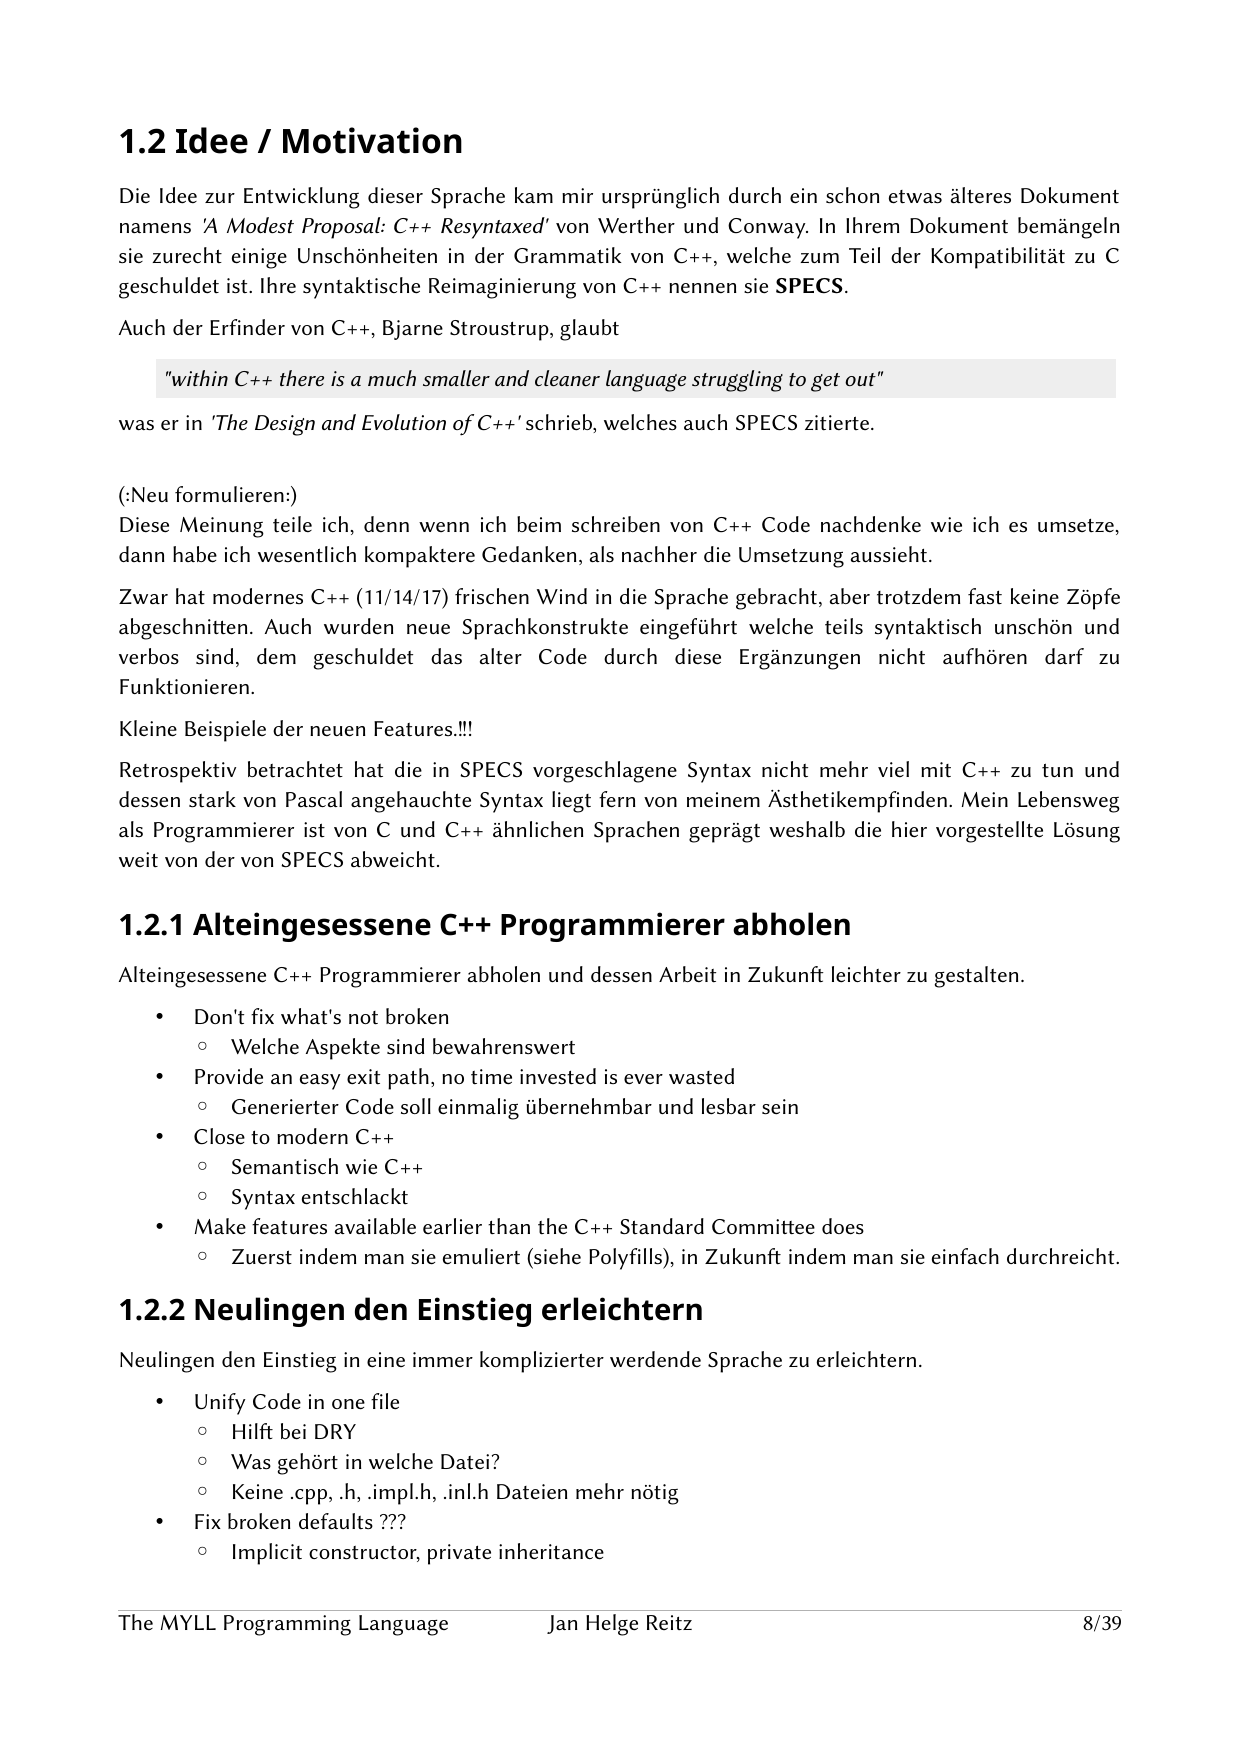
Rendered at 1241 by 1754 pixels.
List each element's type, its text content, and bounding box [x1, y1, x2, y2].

list Provide an easy exit path, no time invested is ever wasted [156, 1064, 1122, 1090]
list Implicit constructor, private inheritance [193, 1539, 1122, 1565]
list Zuerst indem man sie emuliert (siehe Polyfills), in Zukunft indem man sie einfach durchreicht. [193, 1244, 1122, 1270]
list Welche Aspekte sind bewahrenswert [193, 1034, 1122, 1060]
text Diese Meinung teile ich, denn wenn ich beim schreiben von C++ Code nachdenke wie ich es umsetze, dann habe ich wesentlich kompaktere Gedanken, als nachher die Umsetzung aussieht. [118, 512, 1122, 568]
text Neulingen den Einstieg in eine immer komplizierter werdende Sprache zu erleichtern. [118, 1347, 1122, 1373]
list Semantisch wie C++ [193, 1154, 1122, 1180]
subtitle Neulingen den Einstieg erleichtern [118, 1288, 1122, 1328]
list Don't fix what's not broken [156, 1004, 1122, 1030]
list Hilft bei DRY [193, 1419, 1122, 1445]
list Syntax entschlackt [193, 1184, 1122, 1210]
list Fix broken defaults ??? [156, 1509, 1122, 1535]
text (:Neu formulieren:) [118, 482, 1122, 508]
text was er in 'The Design and Evolution of C++' schrieb, welches auch SPECS zitierte. [118, 410, 1122, 436]
list Close to modern C++ [156, 1124, 1122, 1150]
text Zwar hat modernes C++ (11/14/17) frischen Wind in die Sprache gebracht, aber trotzdem fast keine Zöpfe abgeschnitten. Auch wurden neue Sprachkonstrukte eingeführt welche teils syntaktisch unschön und verbos sind, dem geschuldet das alter Code durch diese Ergänzungen nicht aufhören darf zu Funktionieren. [118, 584, 1122, 700]
text Retrospektiv betrachtet hat die in SPECS vorgeschlagene Syntax nicht mehr viel mit C++ zu tun und dessen stark von Pascal angehauchte Syntax liegt fern von meinem Ästhetikempfinden. Mein Lebensweg als Programmierer ist von C und C++ ähnlichen Sprachen geprägt weshalb die hier vorgestellte Lösung weit von der von SPECS abweicht. [118, 757, 1122, 873]
text Die Idee zur Entwicklung dieser Sprache kam mir ursprünglich durch ein schon etwas älteres Dokument namens 'A Modest Proposal: C++ Resyntaxed' von Werther und Conway. In Ihrem Dokument bemängeln sie zurecht einige Unschönheiten in der Grammatik von C++, welche zum Teil der Kompatibilität zu C geschuldet ist. Ihre syntaktische Reimaginierung von C++ nennen sie SPECS. [118, 183, 1122, 299]
text Auch der Erfinder von C++, Bjarne Stroustrup, glaubt [118, 315, 1122, 341]
list Was gehört in welche Datei? [193, 1449, 1122, 1475]
text Alteingesessene C++ Programmierer abholen und dessen Arbeit in Zukunft leichter zu gestalten. [118, 962, 1122, 988]
list Generierter Code soll einmalig übernehmbar und lesbar sein [193, 1094, 1122, 1120]
list Keine .cpp, .h, .impl.h, .inl.h Dateien mehr nötig [193, 1479, 1122, 1505]
list Make features available earlier than the C++ Standard Committee does [156, 1214, 1122, 1240]
subtitle Alteingesessene C++ Programmierer abholen [118, 904, 1122, 944]
text Kleine Beispiele der neuen Features.!!! [118, 716, 1122, 742]
subtitle Idee / Motivation [118, 118, 1122, 164]
text "within C++ there is a much smaller and cleaner language struggling to get out" [156, 359, 1116, 398]
list Unify Code in one file [156, 1389, 1122, 1415]
